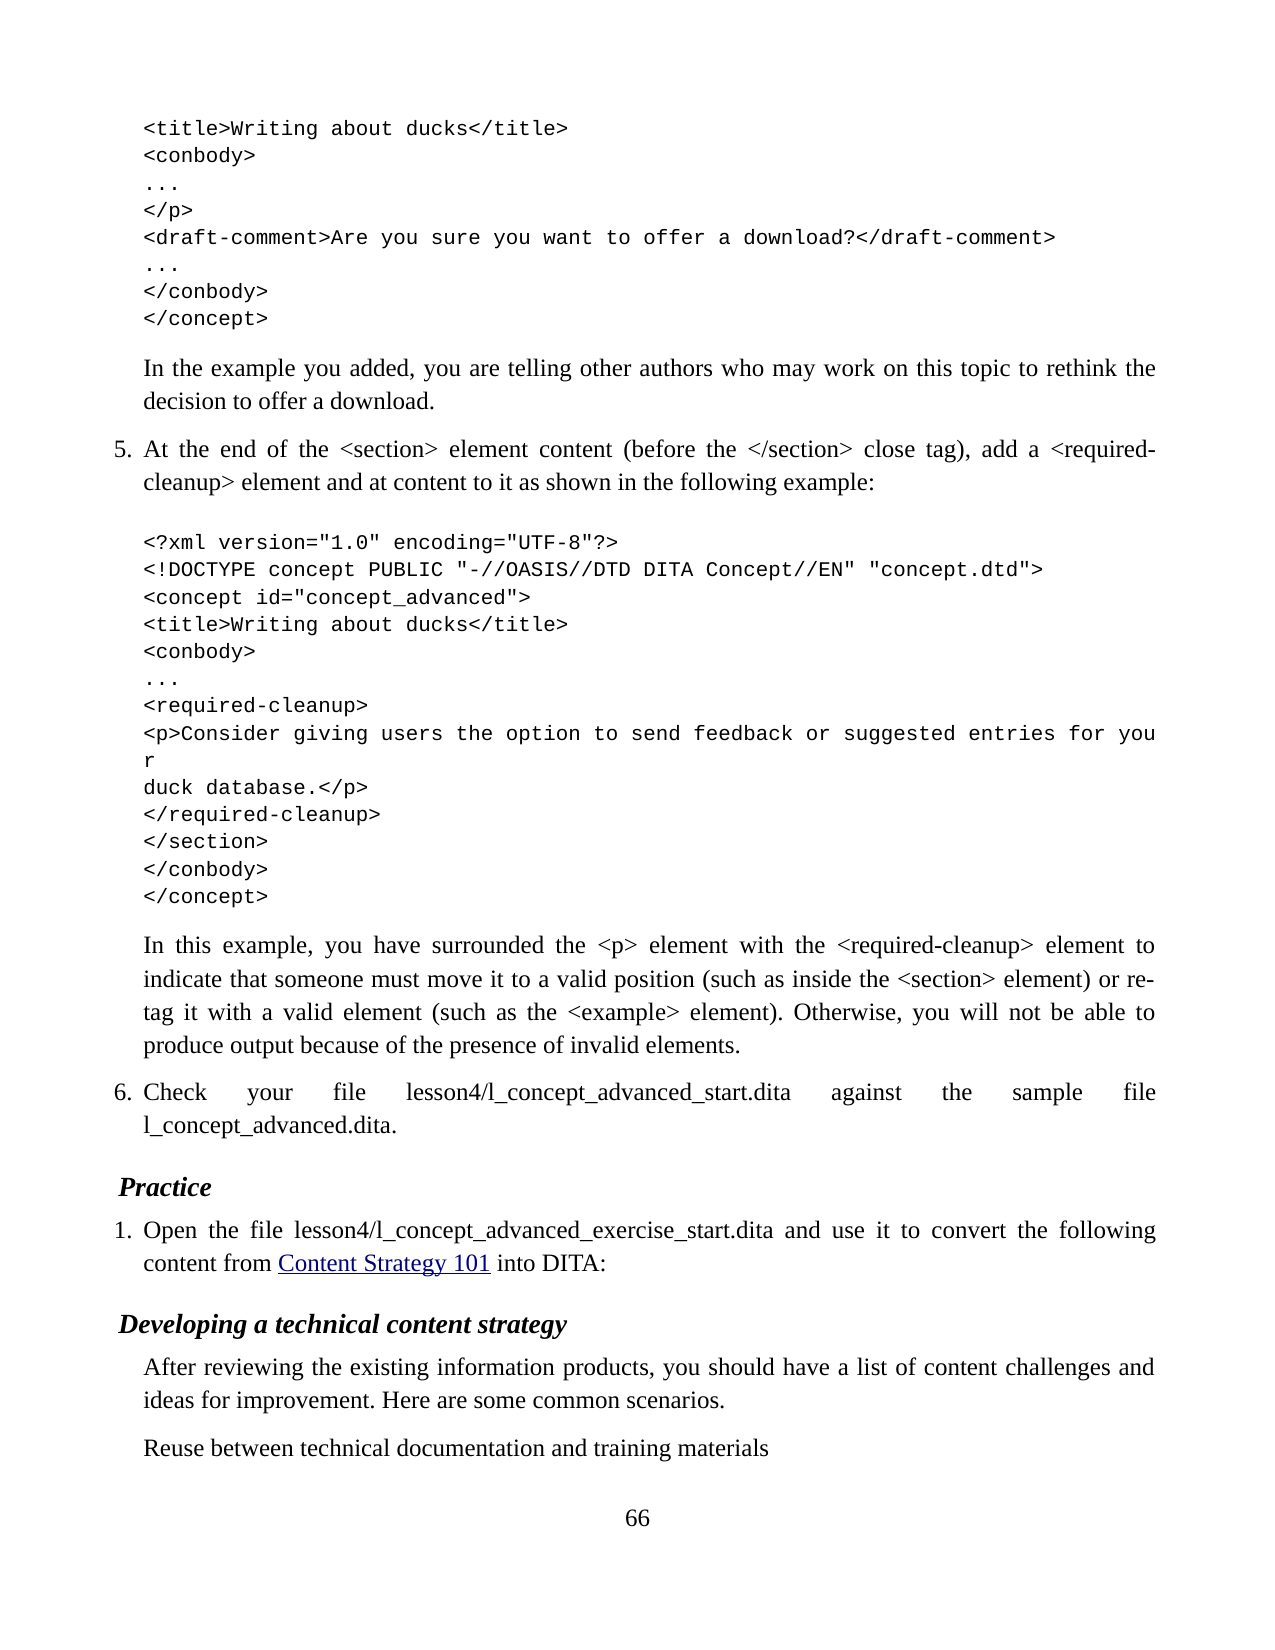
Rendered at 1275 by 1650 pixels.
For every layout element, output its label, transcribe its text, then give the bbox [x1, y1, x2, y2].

list At the end of the <section> element content (before the </section> close tag), add a <required-cleanup> element and at content to it as shown in the following example: [118, 434, 1157, 496]
subtitle Practice [118, 1170, 1157, 1202]
list After reviewing the existing information products, you should have a list of content challenges and ideas for improvement. Here are some common scenarios. [118, 1352, 1157, 1414]
list <?xml version="1.0" encoding="UTF-8"?> <!DOCTYPE concept PUBLIC "-//OASIS//DTD DITA Concept//EN" "concept.dtd"> <concept id="concept_advanced"> <title>Writing about ducks</title> <conbody> ... <required-cleanup> <p>Consider giving users the option to send feedback or suggested entries for your duck database.</p> </required-cleanup> </section> </conbody> </concept> [118, 532, 1157, 909]
list Check your file lesson4/l_concept_advanced_start.dita against the sample file l_concept_advanced.dita. [118, 1077, 1157, 1139]
list In the example you added, you are telling other authors who may work on this topic to rethink the decision to offer a download. [118, 353, 1157, 415]
list In this example, you have surrounded the <p> element with the <required-cleanup> element to indicate that someone must move it to a valid position (such as inside the <section> element) or re-tag it with a valid element (such as the <example> element). Otherwise, you will not be able to produce output because of the presence of invalid elements. [118, 931, 1157, 1058]
list Open the file lesson4/l_concept_advanced_exercise_start.dita and use it to convert the following content from Content Strategy 101 into DITA: [118, 1215, 1157, 1277]
list Reuse between technical documentation and training materials [118, 1433, 1157, 1462]
list <title>Writing about ducks</title> <conbody> ... </p> <draft-comment>Are you sure you want to offer a download?</draft-comment> ... </conbody> </concept> [118, 118, 1157, 332]
subtitle Developing a technical content strategy [118, 1308, 1157, 1340]
